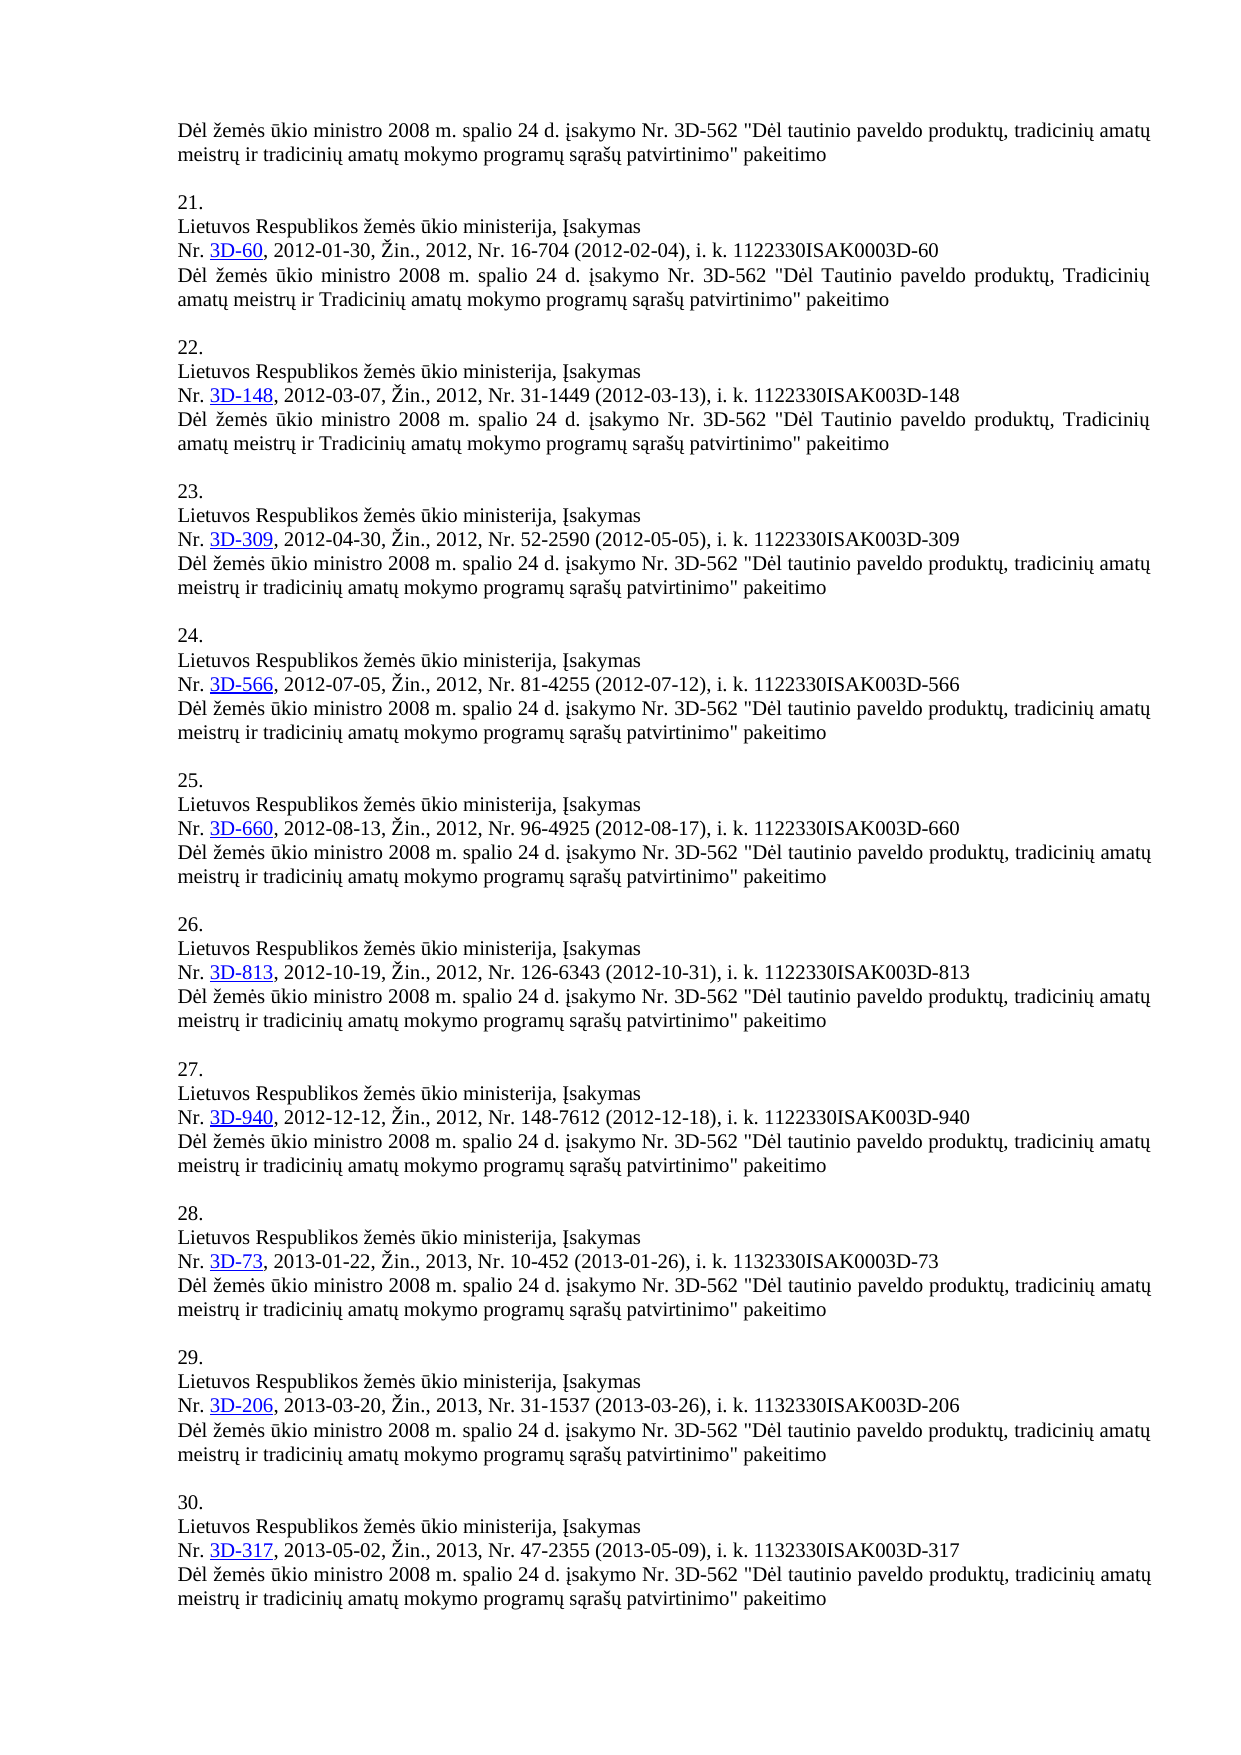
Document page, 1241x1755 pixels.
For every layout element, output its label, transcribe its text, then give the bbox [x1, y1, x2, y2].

text Dėl žemės ūkio ministro 2008 m. spalio 24 d. įsakymo Nr. 3D-562 "Dėl tautinio paveldo produktų, tradicinių amatų meistrų ir tradicinių amatų mokymo programų sąrašų patvirtinimo" pakeitimo [177, 984, 1152, 1032]
text 25. [177, 768, 1152, 792]
text Dėl žemės ūkio ministro 2008 m. spalio 24 d. įsakymo Nr. 3D-562 "Dėl tautinio paveldo produktų, tradicinių amatų meistrų ir tradicinių amatų mokymo programų sąrašų patvirtinimo" pakeitimo [177, 696, 1152, 744]
text Nr. 3D-660, 2012-08-13, Žin., 2012, Nr. 96-4925 (2012-08-17), i. k. 1122330ISAK003D-660 [177, 816, 1152, 840]
text 30. [177, 1490, 1152, 1514]
text 23. [177, 479, 1152, 503]
text Nr. 3D-148, 2012-03-07, Žin., 2012, Nr. 31-1449 (2012-03-13), i. k. 1122330ISAK003D-148 [177, 383, 1152, 407]
text Nr. 3D-813, 2012-10-19, Žin., 2012, Nr. 126-6343 (2012-10-31), i. k. 1122330ISAK003D-813 [177, 960, 1152, 984]
text Dėl žemės ūkio ministro 2008 m. spalio 24 d. įsakymo Nr. 3D-562 "Dėl tautinio paveldo produktų, tradicinių amatų meistrų ir tradicinių amatų mokymo programų sąrašų patvirtinimo" pakeitimo [177, 1273, 1152, 1321]
text Lietuvos Respublikos žemės ūkio ministerija, Įsakymas [177, 214, 1152, 238]
text 21. [177, 190, 1152, 214]
text Dėl žemės ūkio ministro 2008 m. spalio 24 d. įsakymo Nr. 3D-562 "Dėl tautinio paveldo produktų, tradicinių amatų meistrų ir tradicinių amatų mokymo programų sąrašų patvirtinimo" pakeitimo [177, 1129, 1152, 1177]
text Dėl žemės ūkio ministro 2008 m. spalio 24 d. įsakymo Nr. 3D-562 "Dėl Tautinio paveldo produktų, Tradicinių amatų meistrų ir Tradicinių amatų mokymo programų sąrašų patvirtinimo" pakeitimo [177, 407, 1152, 455]
text Nr. 3D-940, 2012-12-12, Žin., 2012, Nr. 148-7612 (2012-12-18), i. k. 1122330ISAK003D-940 [177, 1105, 1152, 1129]
text Lietuvos Respublikos žemės ūkio ministerija, Įsakymas [177, 647, 1152, 672]
text 27. [177, 1057, 1152, 1081]
text Lietuvos Respublikos žemės ūkio ministerija, Įsakymas [177, 1369, 1152, 1393]
text Dėl žemės ūkio ministro 2008 m. spalio 24 d. įsakymo Nr. 3D-562 "Dėl tautinio paveldo produktų, tradicinių amatų meistrų ir tradicinių amatų mokymo programų sąrašų patvirtinimo" pakeitimo [177, 118, 1152, 166]
text 22. [177, 335, 1152, 359]
text Dėl žemės ūkio ministro 2008 m. spalio 24 d. įsakymo Nr. 3D-562 "Dėl tautinio paveldo produktų, tradicinių amatų meistrų ir tradicinių amatų mokymo programų sąrašų patvirtinimo" pakeitimo [177, 1417, 1152, 1466]
text Lietuvos Respublikos žemės ūkio ministerija, Įsakymas [177, 1081, 1152, 1105]
text Lietuvos Respublikos žemės ūkio ministerija, Įsakymas [177, 792, 1152, 816]
text Dėl žemės ūkio ministro 2008 m. spalio 24 d. įsakymo Nr. 3D-562 "Dėl tautinio paveldo produktų, tradicinių amatų meistrų ir tradicinių amatų mokymo programų sąrašų patvirtinimo" pakeitimo [177, 1562, 1152, 1610]
text Nr. 3D-317, 2013-05-02, Žin., 2013, Nr. 47-2355 (2013-05-09), i. k. 1132330ISAK003D-317 [177, 1538, 1152, 1562]
text Nr. 3D-309, 2012-04-30, Žin., 2012, Nr. 52-2590 (2012-05-05), i. k. 1122330ISAK003D-309 [177, 527, 1152, 551]
text Lietuvos Respublikos žemės ūkio ministerija, Įsakymas [177, 503, 1152, 527]
text Nr. 3D-206, 2013-03-20, Žin., 2013, Nr. 31-1537 (2013-03-26), i. k. 1132330ISAK003D-206 [177, 1393, 1152, 1417]
text Lietuvos Respublikos žemės ūkio ministerija, Įsakymas [177, 1225, 1152, 1249]
text Lietuvos Respublikos žemės ūkio ministerija, Įsakymas [177, 936, 1152, 960]
text Lietuvos Respublikos žemės ūkio ministerija, Įsakymas [177, 359, 1152, 383]
text 28. [177, 1201, 1152, 1225]
text 24. [177, 623, 1152, 647]
text Dėl žemės ūkio ministro 2008 m. spalio 24 d. įsakymo Nr. 3D-562 "Dėl tautinio paveldo produktų, tradicinių amatų meistrų ir tradicinių amatų mokymo programų sąrašų patvirtinimo" pakeitimo [177, 551, 1152, 599]
text 26. [177, 912, 1152, 936]
text Nr. 3D-73, 2013-01-22, Žin., 2013, Nr. 10-452 (2013-01-26), i. k. 1132330ISAK0003D-73 [177, 1249, 1152, 1273]
text 29. [177, 1345, 1152, 1369]
text Nr. 3D-60, 2012-01-30, Žin., 2012, Nr. 16-704 (2012-02-04), i. k. 1122330ISAK0003D-60 [177, 238, 1152, 262]
text Dėl žemės ūkio ministro 2008 m. spalio 24 d. įsakymo Nr. 3D-562 "Dėl tautinio paveldo produktų, tradicinių amatų meistrų ir tradicinių amatų mokymo programų sąrašų patvirtinimo" pakeitimo [177, 840, 1152, 888]
text Dėl žemės ūkio ministro 2008 m. spalio 24 d. įsakymo Nr. 3D-562 "Dėl Tautinio paveldo produktų, Tradicinių amatų meistrų ir Tradicinių amatų mokymo programų sąrašų patvirtinimo" pakeitimo [177, 262, 1152, 311]
text Lietuvos Respublikos žemės ūkio ministerija, Įsakymas [177, 1514, 1152, 1538]
text Nr. 3D-566, 2012-07-05, Žin., 2012, Nr. 81-4255 (2012-07-12), i. k. 1122330ISAK003D-566 [177, 672, 1152, 696]
